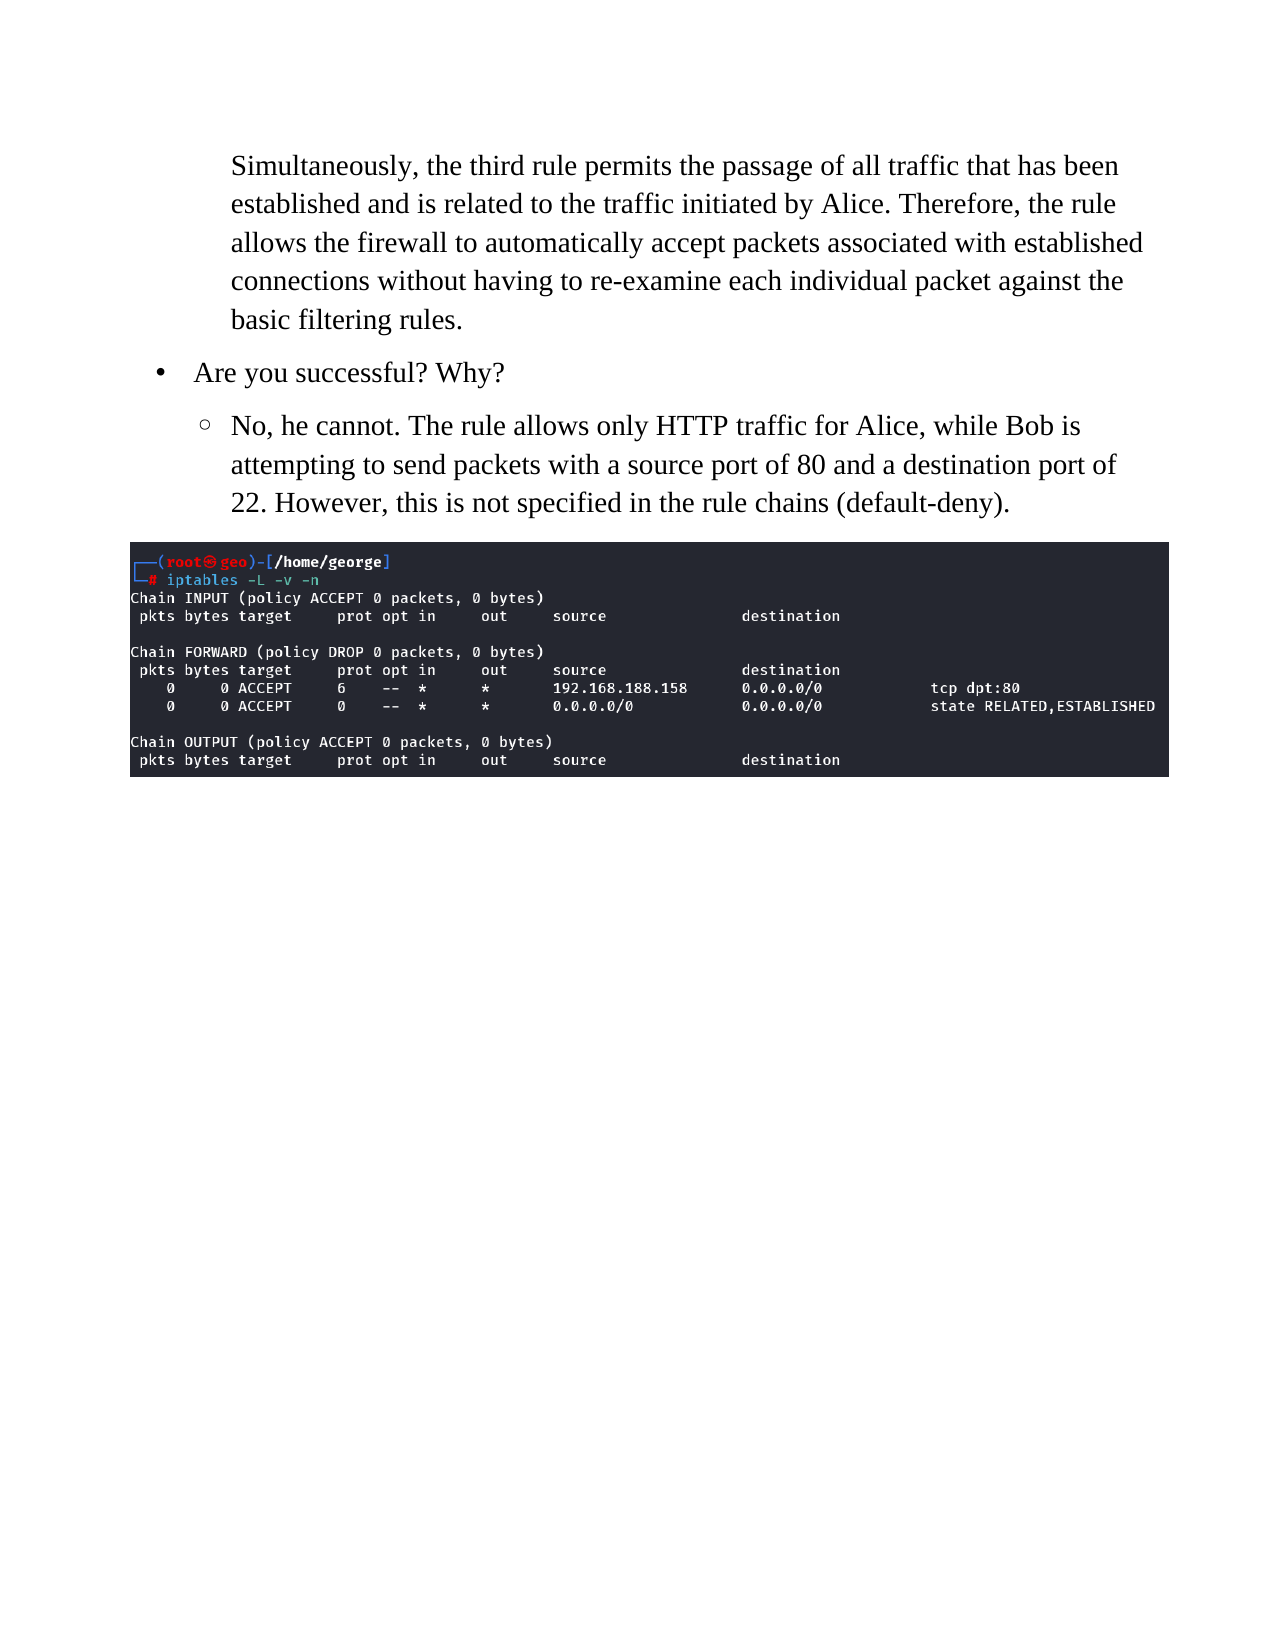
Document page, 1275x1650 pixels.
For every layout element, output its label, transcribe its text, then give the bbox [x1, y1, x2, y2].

picture [130, 542, 1169, 777]
list Are you successful? Why? [156, 355, 1157, 388]
list Simultaneously, the third rule permits the passage of all traffic that has been established and is related to the traffic initiated by Alice. Therefore, the rule allows the firewall to automatically accept packets associated with established connections without having to re-examine each individual packet against the basic filtering rules. [193, 148, 1157, 335]
list No, he cannot. The rule allows only HTTP traffic for Alice, while Bob is attempting to send packets with a source port of 80 and a destination port of 22. However, this is not specified in the rule chains (default-deny). [193, 408, 1157, 519]
